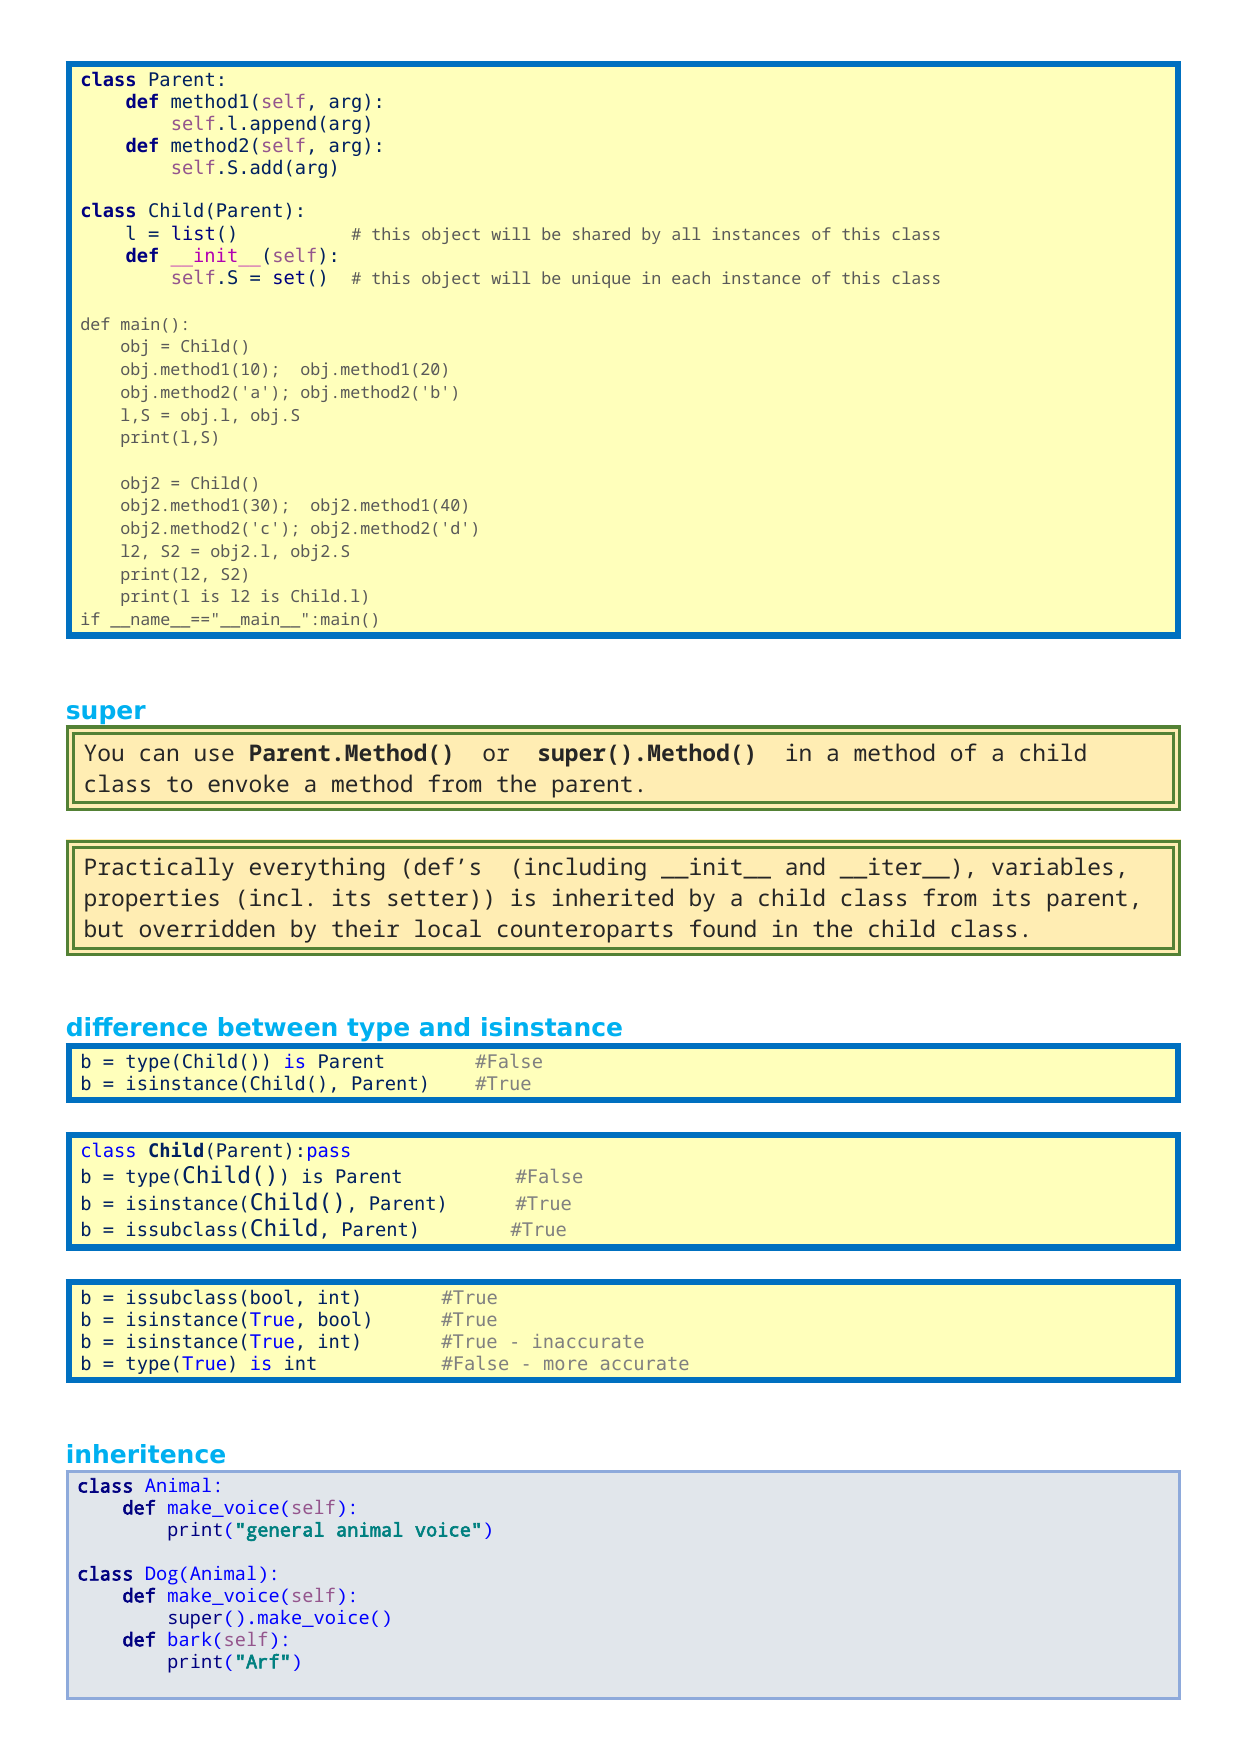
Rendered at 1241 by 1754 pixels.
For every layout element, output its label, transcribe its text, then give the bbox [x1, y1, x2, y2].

text class Child(Parent):pass [72, 1138, 1175, 1154]
text b = issubclass(bool, int) #True [72, 1285, 1175, 1301]
text b = type(True) is int #False - more accurate [72, 1344, 1175, 1377]
text b = issubclass(Child, Parent) #True [72, 1207, 1175, 1244]
text b = type(Child()) is Parent #False [72, 1154, 1175, 1181]
text class Parent: def method1(self, arg): self.l.append(arg) def method2(self, arg): self.S.add(arg) class Child(Parent): l = list() # this object will be shared by all instances of this class def __init__(self): self.S = set() # this object will be unique in each instance of this class def main(): obj = Child() obj.method1(10); obj.method1(20) obj.method2('a'); obj.method2('b') l,S = obj.l, obj.S print(l,S) obj2 = Child() obj2.method1(30); obj2.method1(40) obj2.method2('c'); obj2.method2('d') l2, S2 = obj2.l, obj2.S print(l2, S2) print(l is l2 is Child.l) if __name__=="__main__":main() [72, 67, 1175, 632]
title difference between type and isinstance [66, 1014, 1181, 1043]
text Practically everything (def’s (including __init__ and __iter__), variables, properties (incl. its setter)) is inherited by a child class from its parent, but overridden by their local counteroparts found in the child class. [69, 843, 1178, 953]
text b = isinstance(Child(), Parent) #True [72, 1065, 1175, 1097]
text b = isinstance(True, bool) #True [72, 1301, 1175, 1323]
text b = isinstance(Child(), Parent) #True [72, 1181, 1175, 1207]
title inheritence [66, 1441, 1181, 1470]
text b = isinstance(True, int) #True - inaccurate [72, 1323, 1175, 1344]
text b = type(Child()) is Parent #False [72, 1049, 1175, 1065]
title super [66, 696, 1181, 725]
text You can use Parent.Method() or super().Method() in a method of a child class to envoke a method from the parent. [69, 729, 1178, 808]
text class Animal: def make_voice(self): print("general animal voice") class Dog(Animal): def make_voice(self): super().make_voice() def bark(self): print("Arf") [69, 1473, 1178, 1697]
